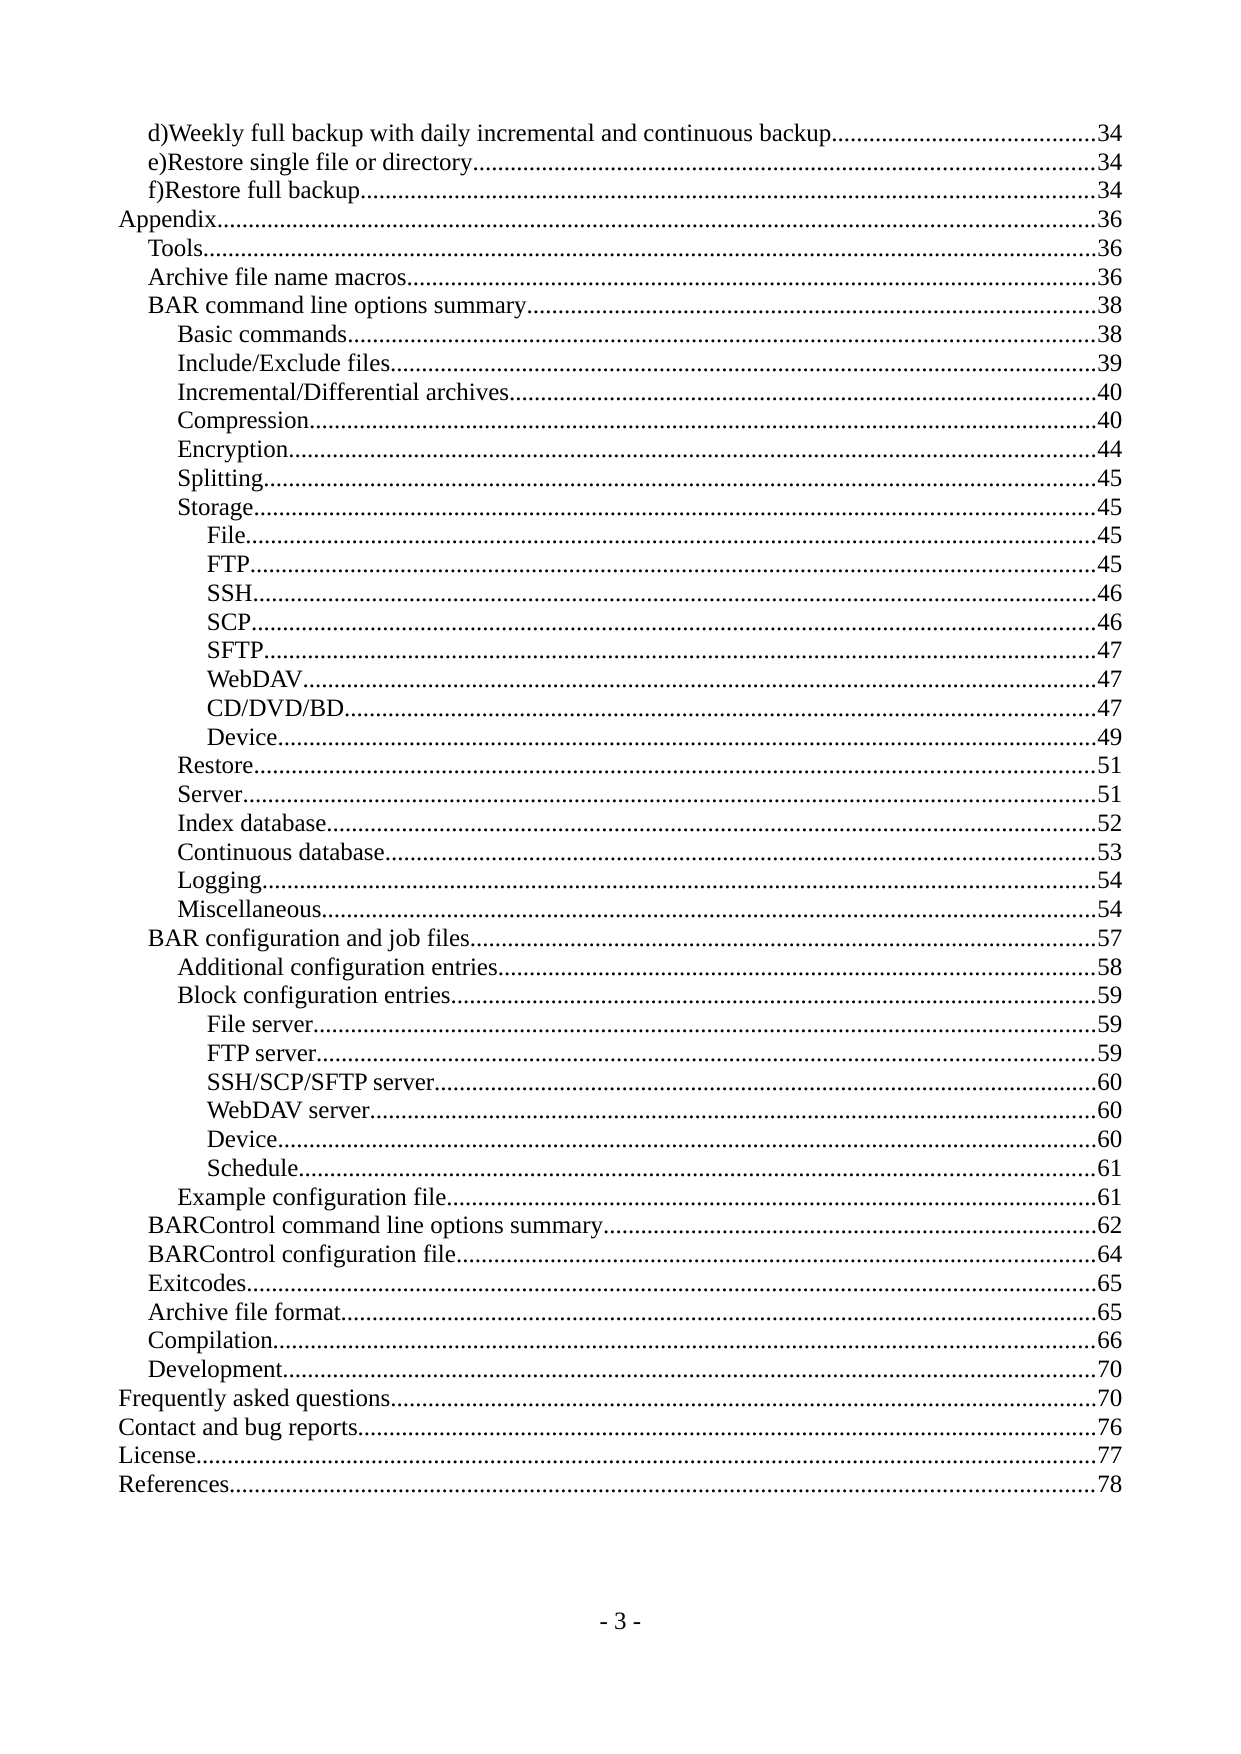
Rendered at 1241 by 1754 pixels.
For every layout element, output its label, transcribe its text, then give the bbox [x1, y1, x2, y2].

text Continuous database 53 [177, 837, 1122, 866]
text Compilation 66 [148, 1326, 1122, 1354]
text Storage 45 [177, 492, 1122, 521]
text SFTP 47 [207, 636, 1122, 664]
text BARControl command line options summary 62 [148, 1211, 1122, 1239]
text Frequently asked questions 70 [118, 1383, 1122, 1412]
text Include/Exclude files 39 [177, 348, 1122, 377]
text Exitcodes 65 [148, 1268, 1122, 1297]
text Incremental/Differential archives 40 [177, 377, 1122, 406]
text FTP 45 [207, 549, 1122, 578]
text SSH 46 [207, 578, 1122, 607]
text Index database 52 [177, 808, 1122, 837]
text References 78 [118, 1469, 1122, 1498]
text BARControl configuration file 64 [148, 1239, 1122, 1268]
text Block configuration entries 59 [177, 981, 1122, 1009]
text CD/DVD/BD 47 [207, 693, 1122, 722]
text Example configuration file 61 [177, 1182, 1122, 1211]
text Development 70 [148, 1354, 1122, 1383]
text Server 51 [177, 779, 1122, 808]
text Additional configuration entries 58 [177, 952, 1122, 981]
text BAR command line options summary 38 [148, 291, 1122, 319]
text Encryption 44 [177, 434, 1122, 463]
text Archive file name macros 36 [148, 262, 1122, 291]
text Splitting 45 [177, 463, 1122, 492]
text Miscellaneous 54 [177, 894, 1122, 923]
text License 77 [118, 1441, 1122, 1469]
text Compression 40 [177, 406, 1122, 434]
text Appendix 36 [118, 204, 1122, 233]
text SCP 46 [207, 607, 1122, 636]
text Logging 54 [177, 866, 1122, 894]
text Contact and bug reports 76 [118, 1412, 1122, 1441]
text WebDAV 47 [207, 664, 1122, 693]
text d)Weekly full backup with daily incremental and continuous backup 34 [148, 118, 1122, 147]
text f)Restore full backup 34 [148, 176, 1122, 204]
text Device 49 [207, 722, 1122, 751]
text e)Restore single file or directory 34 [148, 147, 1122, 176]
text Device 60 [207, 1124, 1122, 1153]
text Archive file format 65 [148, 1297, 1122, 1326]
text Basic commands 38 [177, 319, 1122, 348]
text Schedule 61 [207, 1153, 1122, 1182]
text File 45 [207, 521, 1122, 549]
text BAR configuration and job files 57 [148, 923, 1122, 952]
text FTP server 59 [207, 1038, 1122, 1067]
text SSH/SCP/SFTP server 60 [207, 1067, 1122, 1096]
text Restore 51 [177, 751, 1122, 779]
text File server 59 [207, 1009, 1122, 1038]
text Tools 36 [148, 233, 1122, 262]
text WebDAV server 60 [207, 1096, 1122, 1124]
